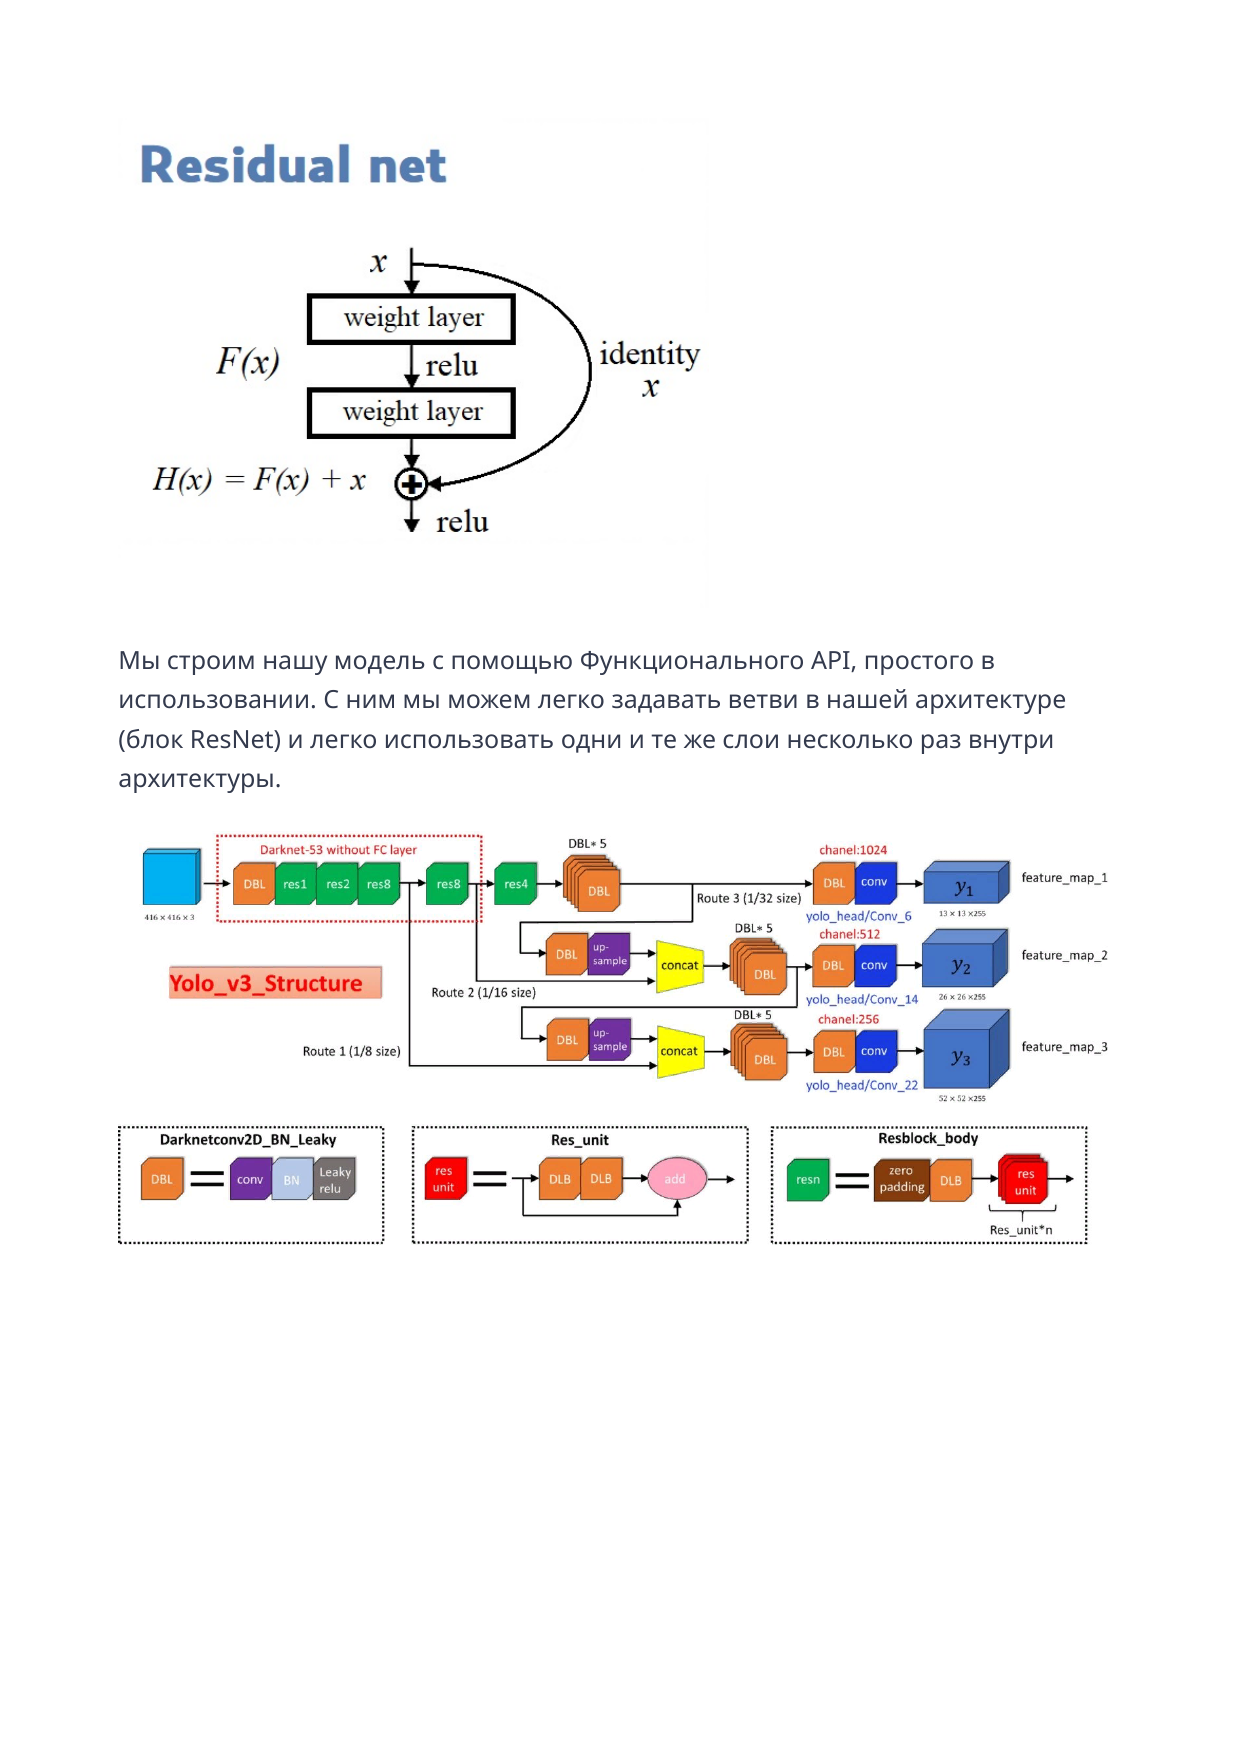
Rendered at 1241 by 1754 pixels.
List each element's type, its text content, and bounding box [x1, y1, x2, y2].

picture [118, 831, 1123, 1246]
picture [118, 118, 709, 608]
text Мы строим нашу модель с помощью Функционального API, простого в использовании. С ним мы можем легко задавать ветви в нашей архитектуре (блок ResNet) и легко использовать одни и те же слои несколько раз внутри архитектуры. [118, 643, 1122, 794]
